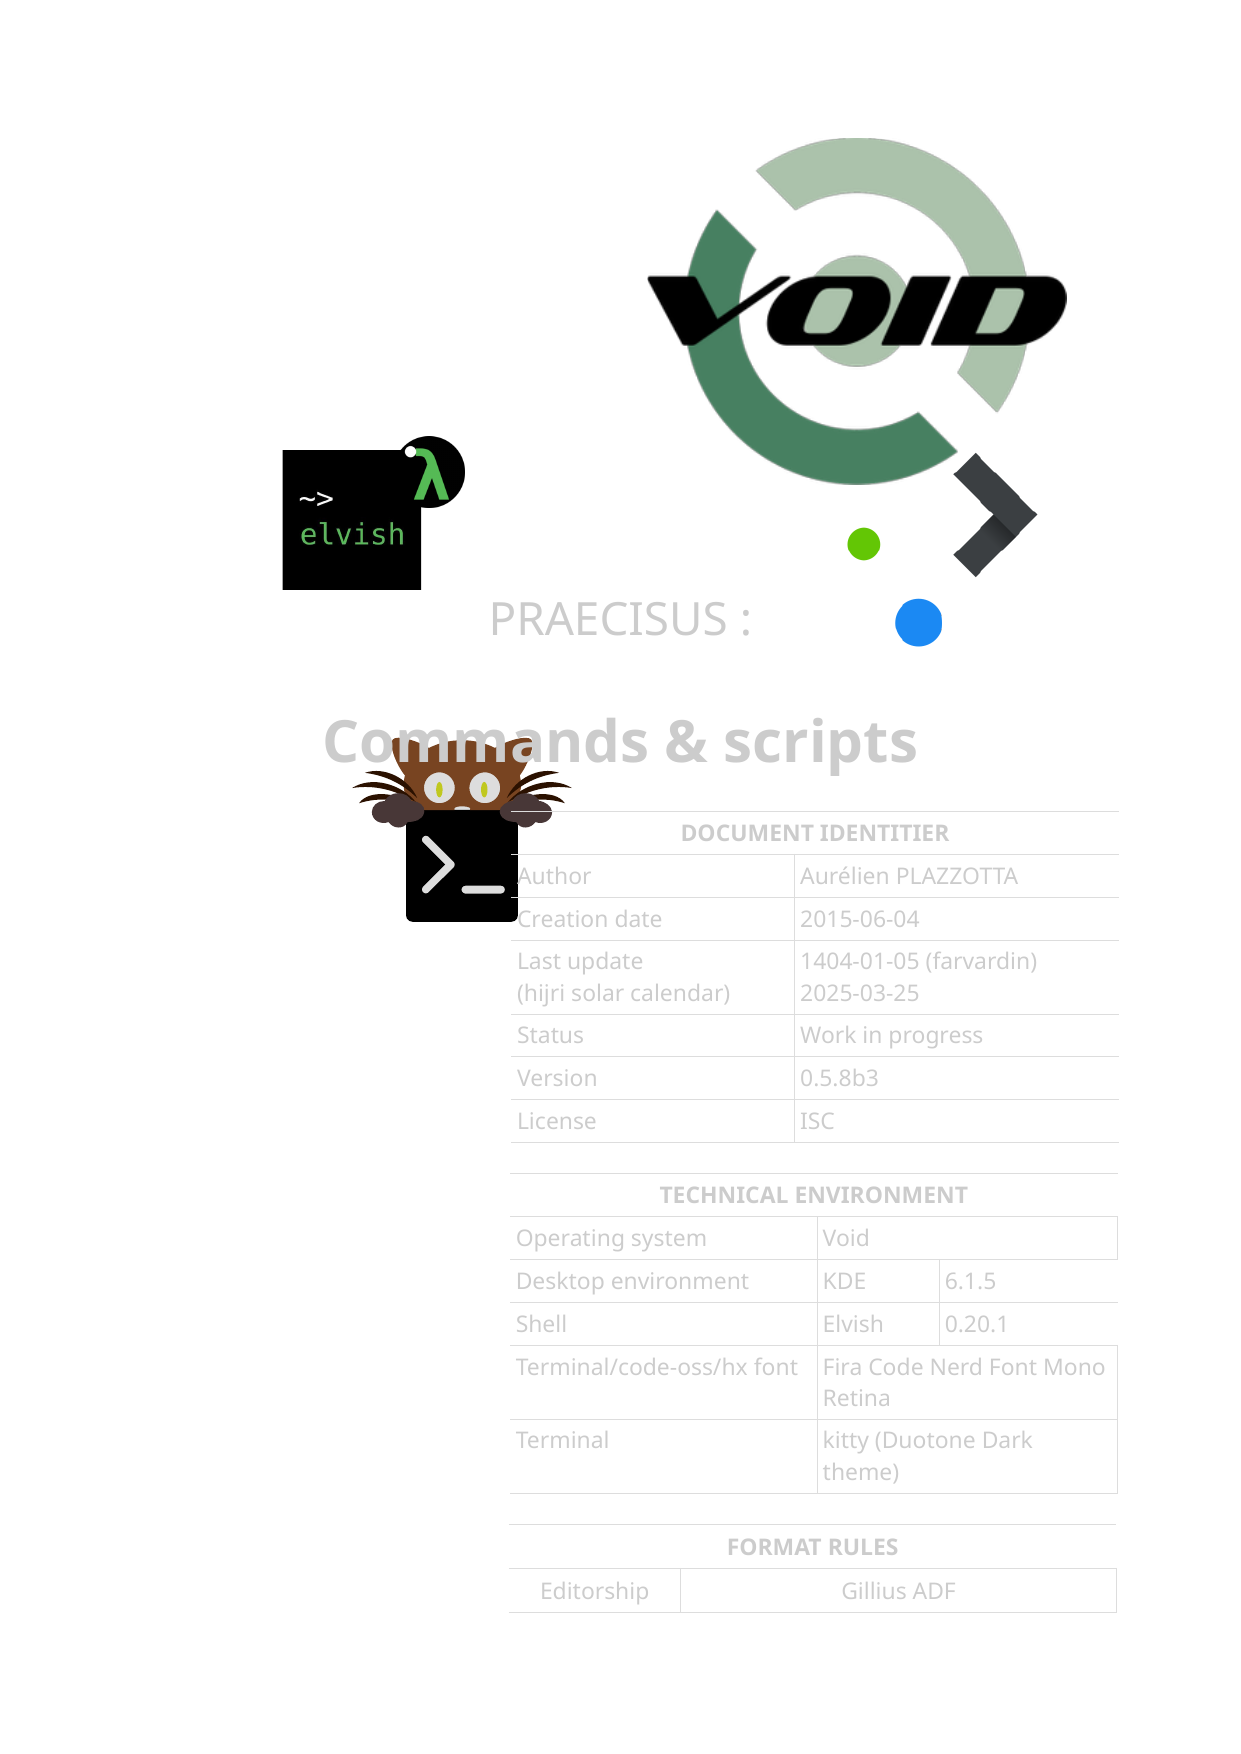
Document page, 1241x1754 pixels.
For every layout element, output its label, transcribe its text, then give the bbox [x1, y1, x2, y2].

text PRAECISUS : [118, 587, 825, 649]
text [1059, 587, 1122, 649]
table_cell Operating system [510, 1217, 817, 1259]
table_cell ISC [795, 1100, 1119, 1142]
table_header FORMAT RULES [509, 1525, 1116, 1568]
table_cell 0.5.8b3 [795, 1057, 1119, 1099]
table_cell kitty (Duotone Dark theme) [818, 1420, 1117, 1493]
table_cell 0.20.1 [940, 1303, 1117, 1344]
table_cell Terminal [510, 1420, 817, 1493]
table_cell KDE [818, 1260, 939, 1302]
table_cell Desktop environment [510, 1260, 817, 1302]
table_cell Aurélien PLAZZOTTA [795, 855, 1119, 897]
table_cell 2015-06-04 [795, 898, 1119, 939]
table_cell Version [511, 1057, 794, 1099]
table_cell 6.1.5 [940, 1260, 1117, 1302]
table_cell Fira Code Nerd Font Mono Retina [818, 1346, 1117, 1419]
table_cell 1404-01-05 (farvardin) 2025-03-25 [795, 941, 1119, 1013]
table_cell Gillius ADF [681, 1569, 1116, 1612]
table_cell Last update (hijri solar calendar) [511, 941, 794, 1013]
table_cell Creation date [511, 898, 794, 939]
table_cell Editorship [509, 1569, 680, 1612]
picture [282, 436, 465, 590]
table_cell Author [518, 855, 794, 897]
table_cell Status [511, 1015, 794, 1056]
table_cell Elvish [818, 1303, 939, 1344]
table_cell Void [818, 1217, 1117, 1259]
table_cell Work in progress [795, 1015, 1119, 1056]
picture [647, 138, 1067, 668]
table_cell License [511, 1100, 794, 1142]
table_cell Terminal/code-oss/hx font [510, 1346, 817, 1419]
table_cell Shell [510, 1303, 817, 1344]
text Commands & scripts [118, 700, 1122, 780]
table_header DOCUMENT IDENTITIER [518, 812, 1119, 854]
table_header TECHNICAL ENVIRONMENT [510, 1174, 1117, 1216]
